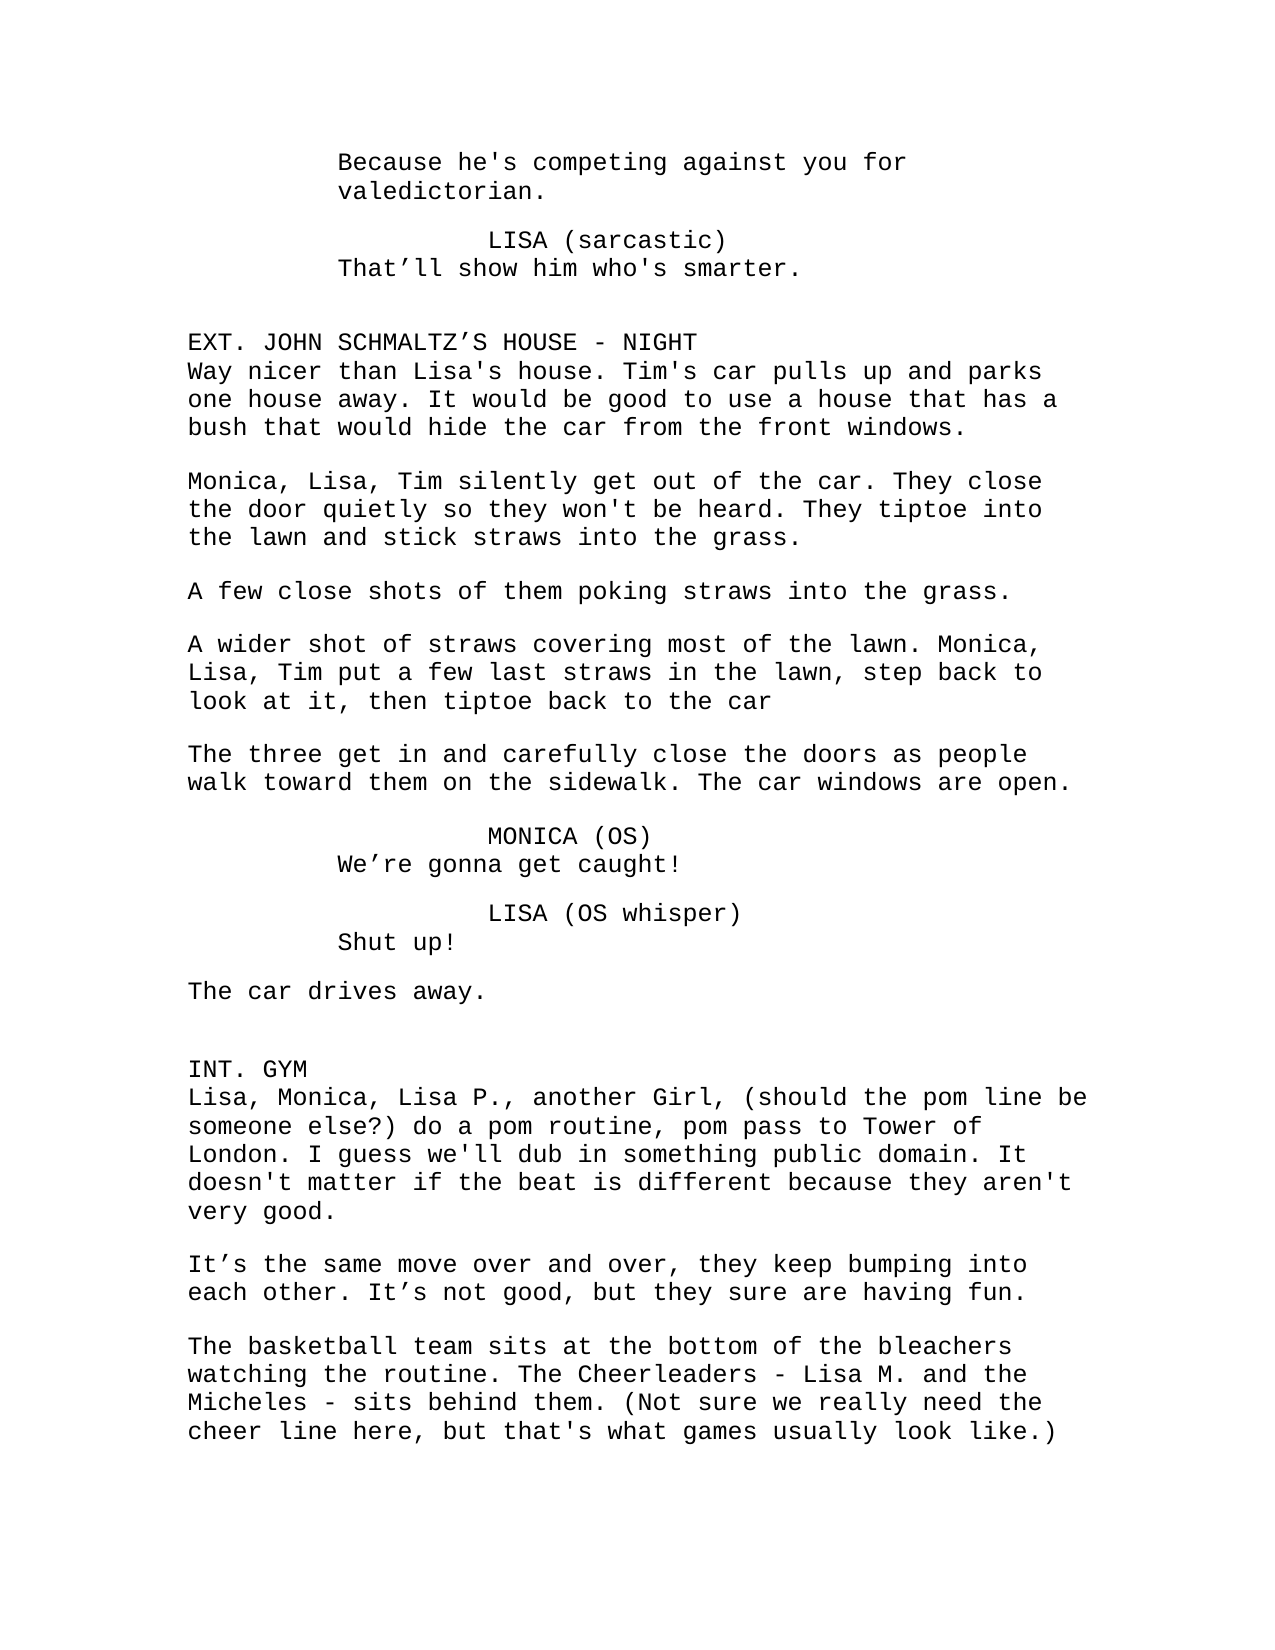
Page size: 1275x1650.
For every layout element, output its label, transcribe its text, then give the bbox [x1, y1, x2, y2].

text Shut up! [337, 929, 937, 957]
text The basketball team sits at the bottom of the bleachers watching the routine. The Cheerleaders - Lisa M. and the Micheles - sits behind them. (Not sure we really need the cheer line here, but that's what games usually look like.) [187, 1333, 1087, 1447]
text Lisa, Monica, Lisa P., another Girl, (should the pom line be someone else?) do a pom routine, pom pass to Tower of London. I guess we'll dub in something public domain. It doesn't matter if the beat is different because they aren't very good. [187, 1085, 1087, 1227]
text The car drives away. [187, 978, 1087, 1007]
subtitle EXT. JOHN SCHMALTZ’S HOUSE - NIGHT [187, 330, 1087, 358]
text MONICA (OS) [187, 823, 1087, 852]
text We’re gonna get caught! [337, 852, 937, 880]
text A few close shots of them poking straws into the grass. [187, 578, 1087, 607]
text A wider shot of straws covering most of the lawn. Monica, Lisa, Tim put a few last straws in the lawn, step back to look at it, then tiptoe back to the car [187, 632, 1087, 717]
text LISA (sarcastic) [187, 227, 1087, 256]
text That’ll show him who's smarter. [337, 256, 937, 284]
text Way nicer than Lisa's house. Tim's car pulls up and parks one house away. It would be good to use a house that has a bush that would hide the car from the front windows. [187, 358, 1087, 443]
text Because he's competing against you for valedictorian. [337, 150, 937, 207]
subtitle INT. GYM [187, 1057, 1087, 1085]
text It’s the same move over and over, they keep bumping into each other. It’s not good, but they sure are having fun. [187, 1252, 1087, 1308]
text Monica, Lisa, Tim silently get out of the car. They close the door quietly so they won't be heard. They tiptoe into the lawn and stick straws into the grass. [187, 468, 1087, 553]
text The three get in and carefully close the doors as people walk toward them on the sidewalk. The car windows are open. [187, 742, 1087, 798]
text LISA (OS whisper) [187, 901, 1087, 929]
